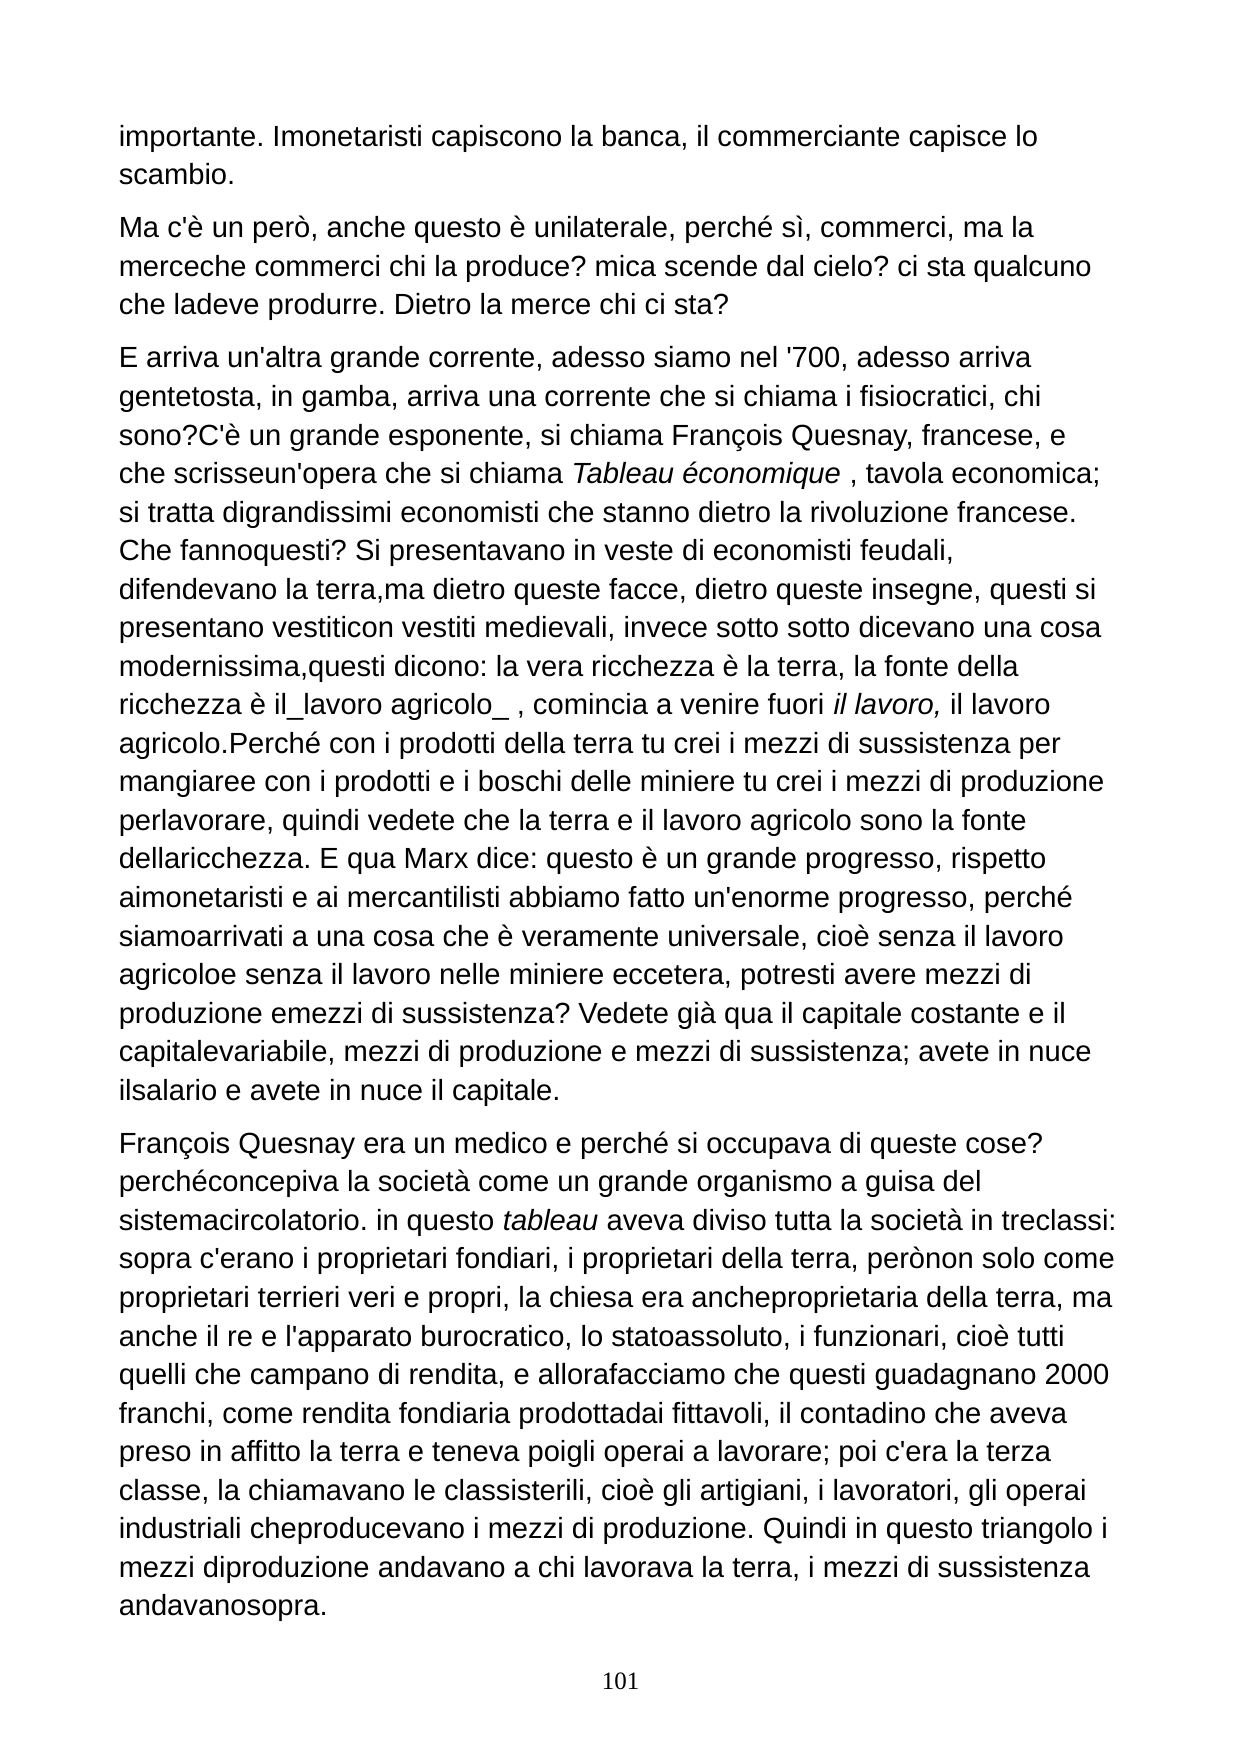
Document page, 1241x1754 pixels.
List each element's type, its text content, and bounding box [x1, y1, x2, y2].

text François Quesnay era un medico e perché si occupava di queste cose? perchéconcepiva la società come un grande organismo a guisa del sistemacircolatorio. in questo tableau aveva diviso tutta la società in treclassi: sopra c'erano i proprietari fondiari, i proprietari della terra, perònon solo come proprietari terrieri veri e propri, la chiesa era ancheproprietaria della terra, ma anche il re e l'apparato burocratico, lo statoassoluto, i funzionari, cioè tutti quelli che campano di rendita, e allorafacciamo che questi guadagnano 2000 franchi, come rendita fondiaria prodottadai fittavoli, il contadino che aveva preso in affitto la terra e teneva poigli operai a lavorare; poi c'era la terza classe, la chiamavano le classisterili, cioè gli artigiani, i lavoratori, gli operai industriali cheproducevano i mezzi di produzione. Quindi in questo triangolo i mezzi diproduzione andavano a chi lavorava la terra, i mezzi di sussistenza andavanosopra. [118, 1126, 1122, 1622]
text Ma c'è un però, anche questo è unilaterale, perché sì, commerci, ma la merceche commerci chi la produce? mica scende dal cielo? ci sta qualcuno che ladeve produrre. Dietro la merce chi ci sta? [118, 210, 1122, 321]
text E arriva un'altra grande corrente, adesso siamo nel '700, adesso arriva gentetosta, in gamba, arriva una corrente che si chiama i fisiocratici, chi sono?C'è un grande esponente, si chiama François Quesnay, francese, e che scrisseun'opera che si chiama Tableau économique , tavola economica; si tratta digrandissimi economisti che stanno dietro la rivoluzione francese. Che fannoquesti? Si presentavano in veste di economisti feudali, difendevano la terra,ma dietro queste facce, dietro queste insegne, questi si presentano vestiticon vestiti medievali, invece sotto sotto dicevano una cosa modernissima,questi dicono: la vera ricchezza è la terra, la fonte della ricchezza è il_lavoro agricolo_ , comincia a venire fuori il lavoro, il lavoro agricolo.Perché con i prodotti della terra tu crei i mezzi di sussistenza per mangiaree con i prodotti e i boschi delle miniere tu crei i mezzi di produzione perlavorare, quindi vedete che la terra e il lavoro agricolo sono la fonte dellaricchezza. E qua Marx dice: questo è un grande progresso, rispetto aimonetaristi e ai mercantilisti abbiamo fatto un'enorme progresso, perché siamoarrivati a una cosa che è veramente universale, cioè senza il lavoro agricoloe senza il lavoro nelle miniere eccetera, potresti avere mezzi di produzione emezzi di sussistenza? Vedete già qua il capitale costante e il capitalevariabile, mezzi di produzione e mezzi di sussistenza; avete in nuce ilsalario e avete in nuce il capitale. [118, 340, 1122, 1106]
text importante. Imonetaristi capiscono la banca, il commerciante capisce lo scambio. [118, 118, 1122, 191]
